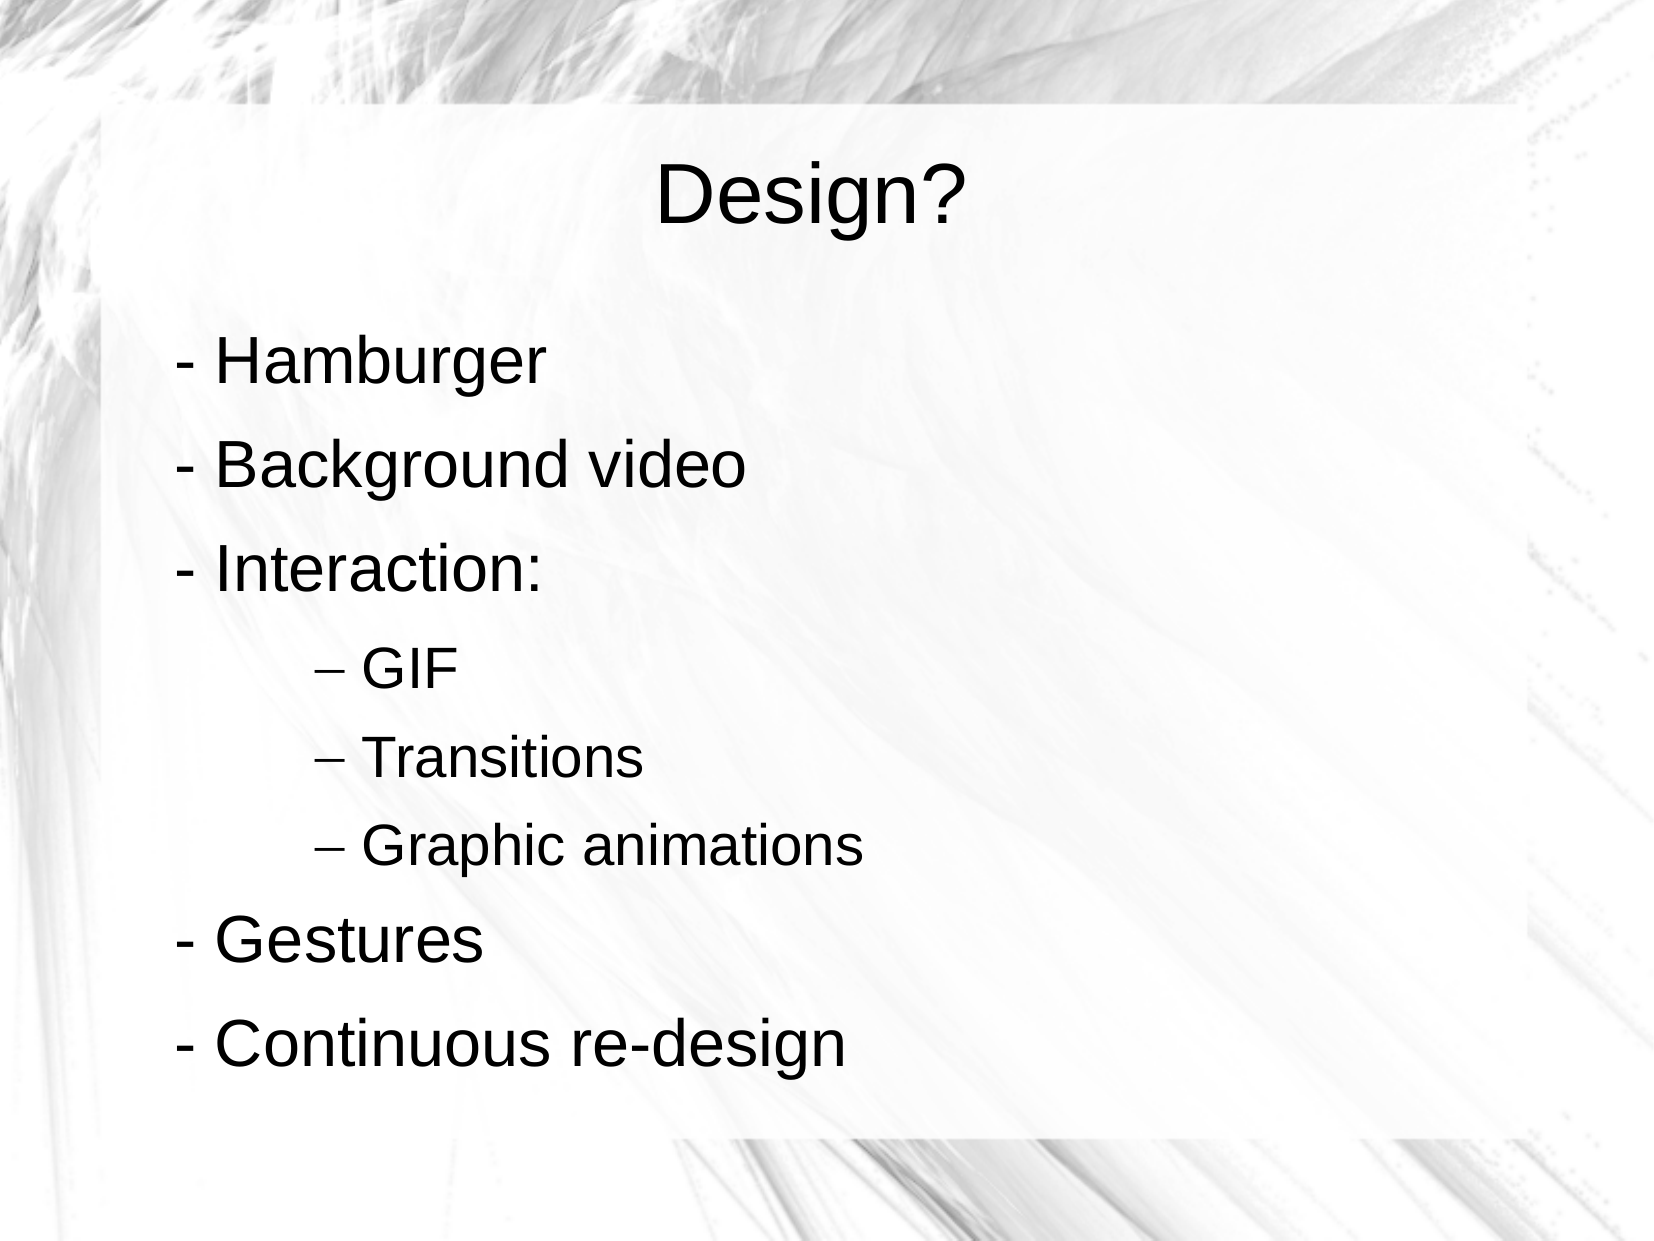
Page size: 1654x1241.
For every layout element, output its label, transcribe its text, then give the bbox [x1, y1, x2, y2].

title Design? [118, 112, 1505, 279]
picture [0, 0, 1654, 1241]
list - Hamburger - Background video - Interaction: GIF Transitions Graphic animations - Gestures - Continuous re-design [118, 319, 1569, 1082]
